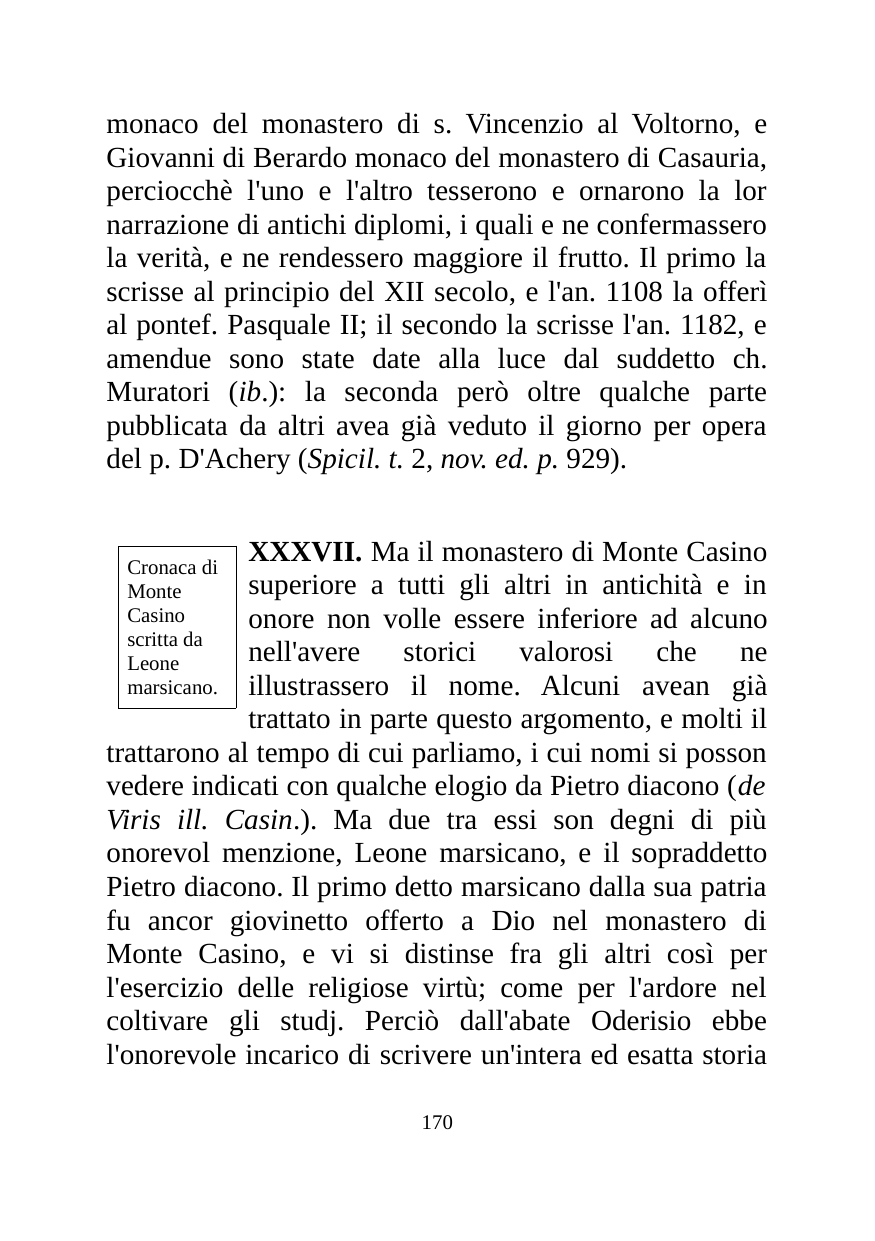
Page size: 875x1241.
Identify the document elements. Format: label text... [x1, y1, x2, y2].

text Cronaca di Monte Casino scritta da Leone marsicano. [127, 554, 227, 699]
text monaco del monastero di s. Vincenzio al Voltorno, e Giovanni di Berardo monaco del monastero di Casauria, perciocchè l'uno e l'altro tesserono e ornarono la lor narrazione di antichi diplomi, i quali e ne confermassero la verità, e ne rendessero maggiore il frutto. Il primo la scrisse al principio del XII secolo, e l'an. 1108 la offerì al pontef. Pasquale II; il secondo la scrisse l'an. 1182, e amendue sono state date alla luce dal suddetto ch. Muratori (ib.): la seconda però oltre qualche parte pubblicata da altri avea già veduto il giorno per opera del p. D'Achery (Spicil. t. 2, nov. ed. p. 929). [106, 106, 768, 475]
text XXXVII. Ma il monastero di Monte Casino superiore a tutti gli altri in antichità e in onore non volle essere inferiore ad alcuno nell'avere storici valorosi che ne illustrassero il nome. Alcuni avean già trattato in parte questo argomento, e molti il trattarono al tempo di cui parliamo, i cui nomi si posson vedere indicati con qualche elogio da Pietro diacono (de Viris ill. Casin.). Ma due tra essi son degni di più onorevol menzione, Leone marsicano, e il sopraddetto Pietro diacono. Il primo detto marsicano dalla sua patria fu ancor giovinetto offerto a Dio nel monastero di Monte Casino, e vi si distinse fra gli altri così per l'esercizio delle religiose virtù; come per l'ardore nel coltivare gli studj. Perciò dall'abate Oderisio ebbe l'onorevole incarico di scrivere un'intera ed esatta storia [106, 534, 768, 1070]
